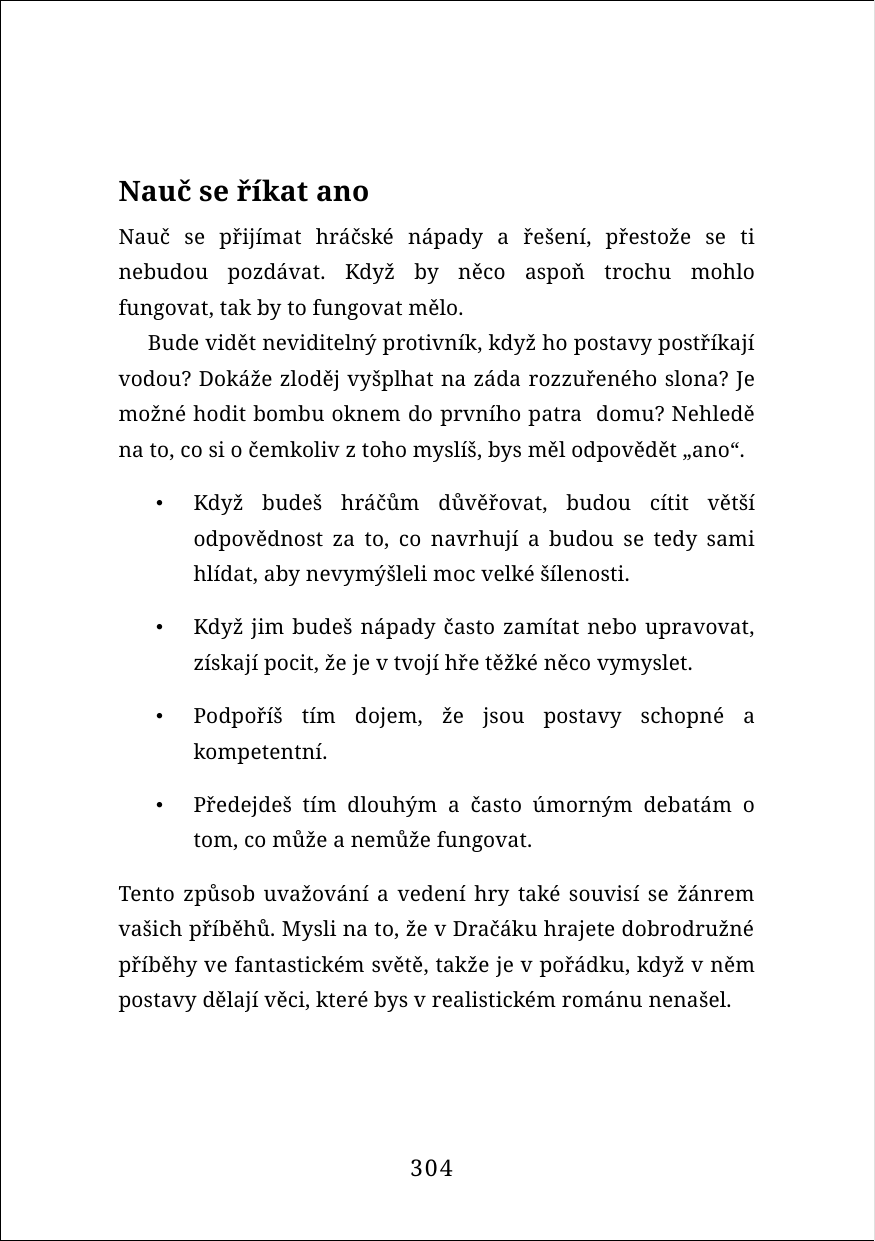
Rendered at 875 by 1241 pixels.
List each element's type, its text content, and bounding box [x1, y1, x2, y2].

list Podpoříš tím dojem, že jsou postavy schopné a kompetentní. [156, 701, 756, 765]
text Nauč se přijímat hráčské nápady a řešení, přestože se ti nebudou pozdávat. Když by něco aspoň trochu mohlo fungovat, tak by to fungovat mělo. Bude vidět neviditelný protivník, když ho postavy postříkají vodou? Dokáže zloděj vyšplhat na záda rozzuřeného slona? Je možné hodit bombu oknem do prvního patra domu? Nehledě na to, co si o čemkoliv z toho myslíš, bys měl odpovědět „ano“. [118, 222, 756, 463]
list Když budeš hráčům důvěřovat, budou cítit větší odpovědnost za to, co navrhují a budou se tedy sami hlídat, aby nevymýšleli moc velké šílenosti. [156, 488, 756, 588]
text Tento způsob uvažování a vedení hry také souvisí se žánrem vašich příběhů. Mysli na to, že v Dračáku hrajete dobrodružné příběhy ve fantastickém světě, takže je v pořádku, když v něm postavy dělají věci, které bys v realistickém románu nenašel. [118, 879, 756, 1014]
subtitle Nauč se říkat ano [118, 172, 756, 210]
list Předejdeš tím dlouhým a často úmorným debatám o tom, co může a nemůže fungovat. [156, 790, 756, 854]
list Když jim budeš nápady často zamítat nebo upravovat, získají pocit, že je v tvojí hře těžké něco vymyslet. [156, 612, 756, 676]
